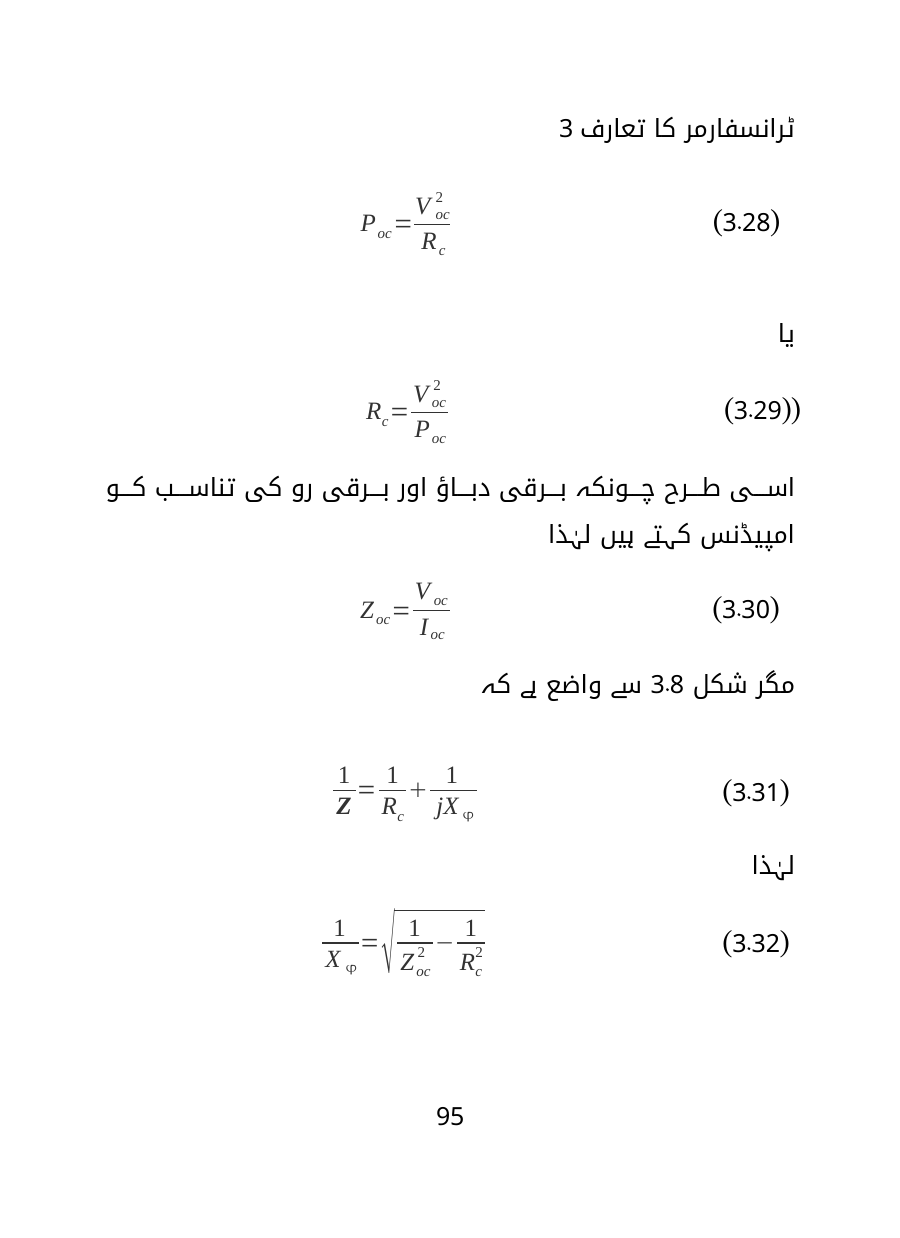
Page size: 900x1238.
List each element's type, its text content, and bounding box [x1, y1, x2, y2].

table_header ((3.29) [700, 370, 794, 464]
table_header (3.31) [695, 756, 795, 842]
table_header [105, 902, 692, 998]
table_header [105, 370, 700, 464]
table_header [105, 182, 698, 276]
text لہٰذا [105, 842, 795, 890]
table_header (3.28) [698, 182, 795, 276]
table_header [105, 572, 696, 662]
table_header [105, 756, 695, 842]
text مگر شکل 3.8 سے واضع ہے کہ [105, 662, 795, 709]
table_header (3.30) [696, 572, 795, 662]
text اسی طرح چونکہ برقی دباؤ اور برقی رو کی تناسب کو امپیڈنس کہتے ہیں لہٰذا [105, 464, 795, 559]
table_header (3.32) [693, 902, 795, 998]
text یا [105, 310, 795, 358]
